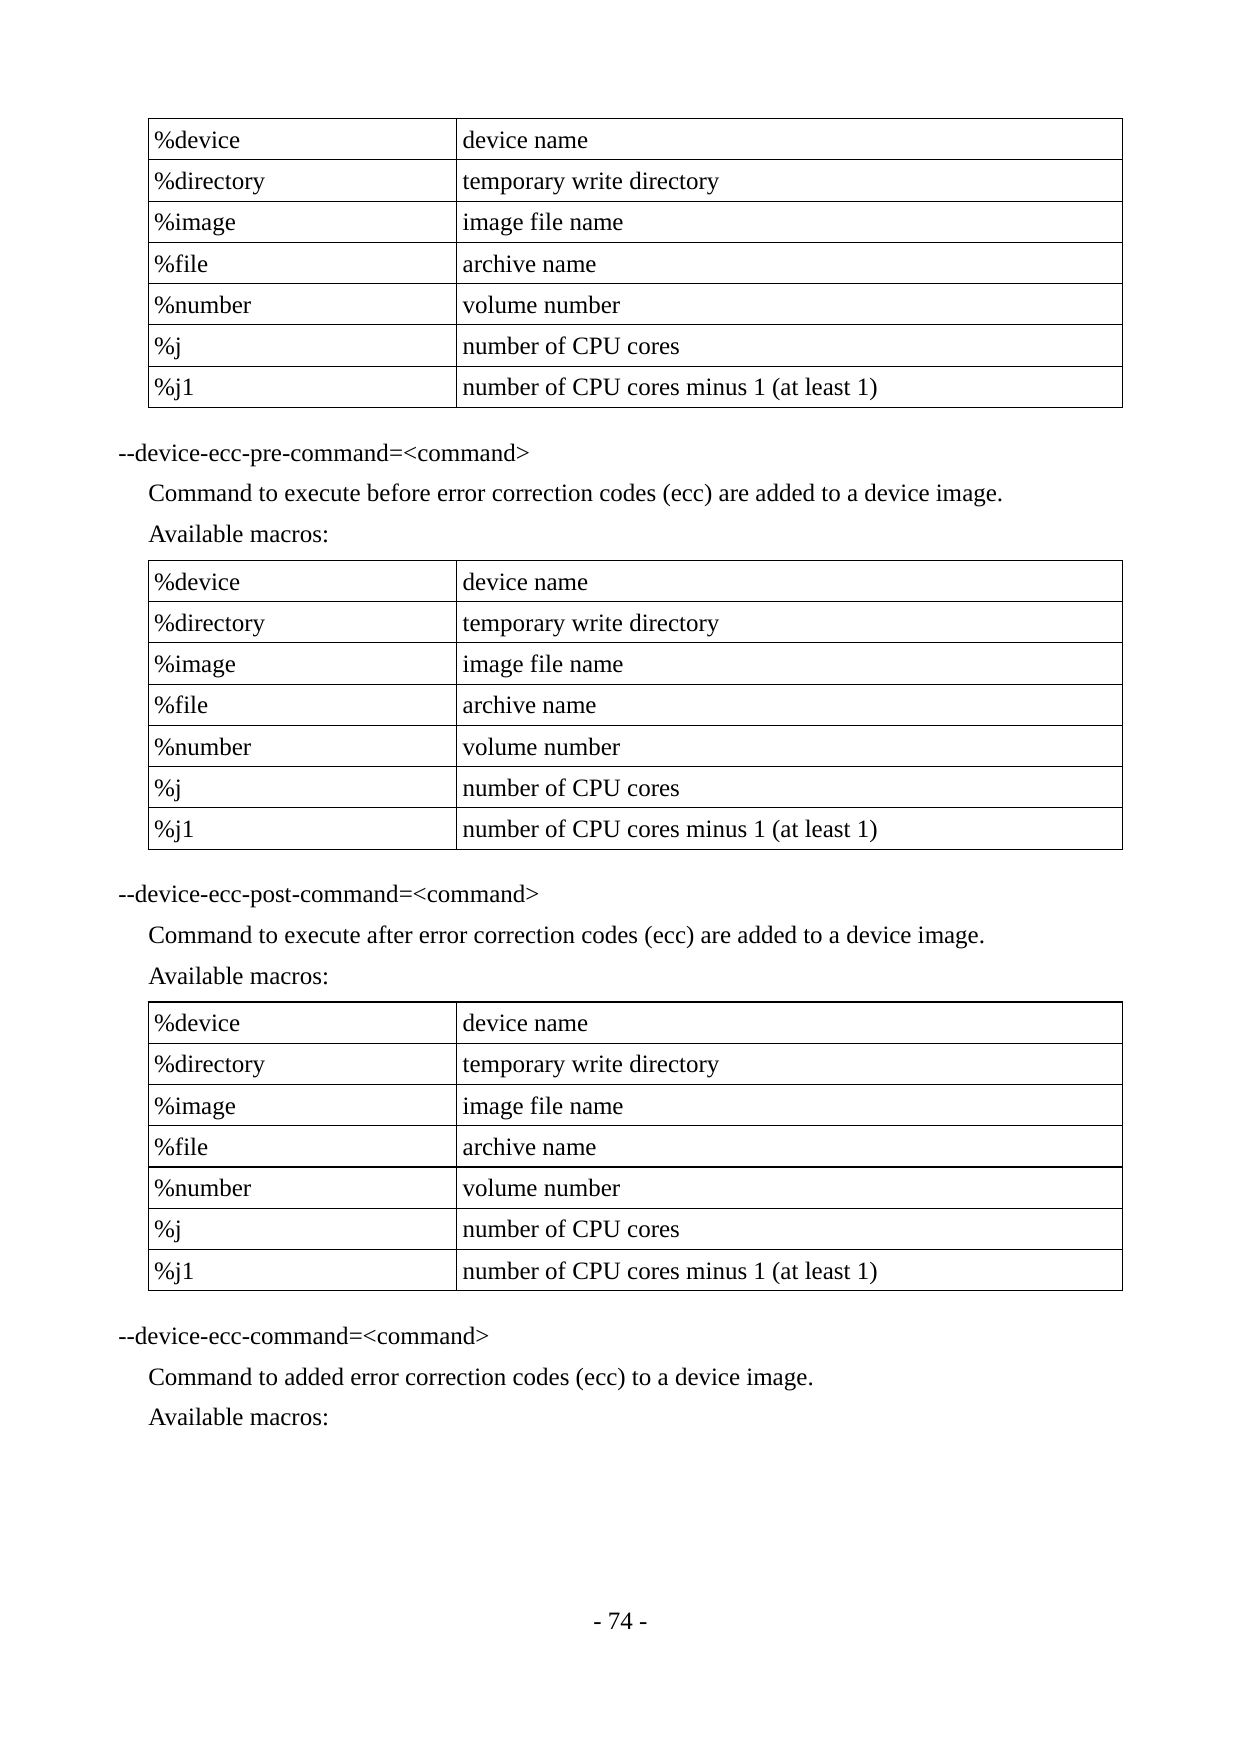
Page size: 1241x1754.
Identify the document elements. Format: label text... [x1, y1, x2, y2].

table_cell %directory [149, 602, 456, 642]
table_cell %number [149, 726, 456, 766]
table_cell image file name [457, 643, 1122, 683]
table_cell volume number [457, 726, 1122, 766]
table_cell number of CPU cores [457, 325, 1122, 366]
table_cell temporary write directory [457, 1044, 1122, 1084]
table_cell %j [149, 767, 456, 807]
table_cell %file [149, 685, 456, 725]
table_cell %directory [149, 1044, 456, 1084]
text Available macros: [148, 961, 1122, 989]
text Available macros: [148, 1402, 1122, 1431]
table_cell %j1 [149, 367, 456, 407]
text Available macros: [148, 519, 1122, 548]
title --device-ecc-command=<command> [118, 1321, 1122, 1350]
table_cell archive name [457, 243, 1122, 283]
table_cell %directory [149, 160, 456, 201]
table_header device name [457, 561, 1122, 601]
table_cell %j [149, 1209, 456, 1249]
table_cell archive name [457, 1126, 1122, 1166]
table_cell number of CPU cores minus 1 (at least 1) [457, 367, 1122, 407]
table_header device name [457, 119, 1122, 159]
text Command to added error correction codes (ecc) to a device image. [148, 1362, 1122, 1390]
table_cell %j1 [149, 1250, 456, 1290]
table_cell number of CPU cores minus 1 (at least 1) [457, 1250, 1122, 1290]
table_cell %j1 [149, 808, 456, 848]
text Command to execute after error correction codes (ecc) are added to a device image. [148, 920, 1122, 949]
table_cell number of CPU cores minus 1 (at least 1) [457, 808, 1122, 848]
table_cell volume number [457, 284, 1122, 324]
table_cell %file [149, 243, 456, 283]
table_cell number of CPU cores [457, 767, 1122, 807]
title --device-ecc-pre-command=<command> [118, 438, 1122, 466]
table_header %device [149, 561, 456, 601]
table_cell volume number [457, 1168, 1122, 1208]
table_header %device [149, 119, 456, 159]
table_cell %number [149, 284, 456, 324]
text Command to execute before error correction codes (ecc) are added to a device image. [148, 478, 1122, 507]
table_header device name [457, 1003, 1122, 1043]
table_cell %image [149, 643, 456, 683]
table_cell temporary write directory [457, 160, 1122, 201]
table_cell archive name [457, 685, 1122, 725]
table_cell image file name [457, 1085, 1122, 1125]
table_cell temporary write directory [457, 602, 1122, 642]
table_cell %file [149, 1126, 456, 1166]
table_cell number of CPU cores [457, 1209, 1122, 1249]
table_header %device [149, 1003, 456, 1043]
table_cell image file name [457, 202, 1122, 242]
table_cell %image [149, 202, 456, 242]
table_cell %number [149, 1168, 456, 1208]
table_cell %j [149, 325, 456, 366]
title --device-ecc-post-command=<command> [118, 879, 1122, 908]
table_cell %image [149, 1085, 456, 1125]
